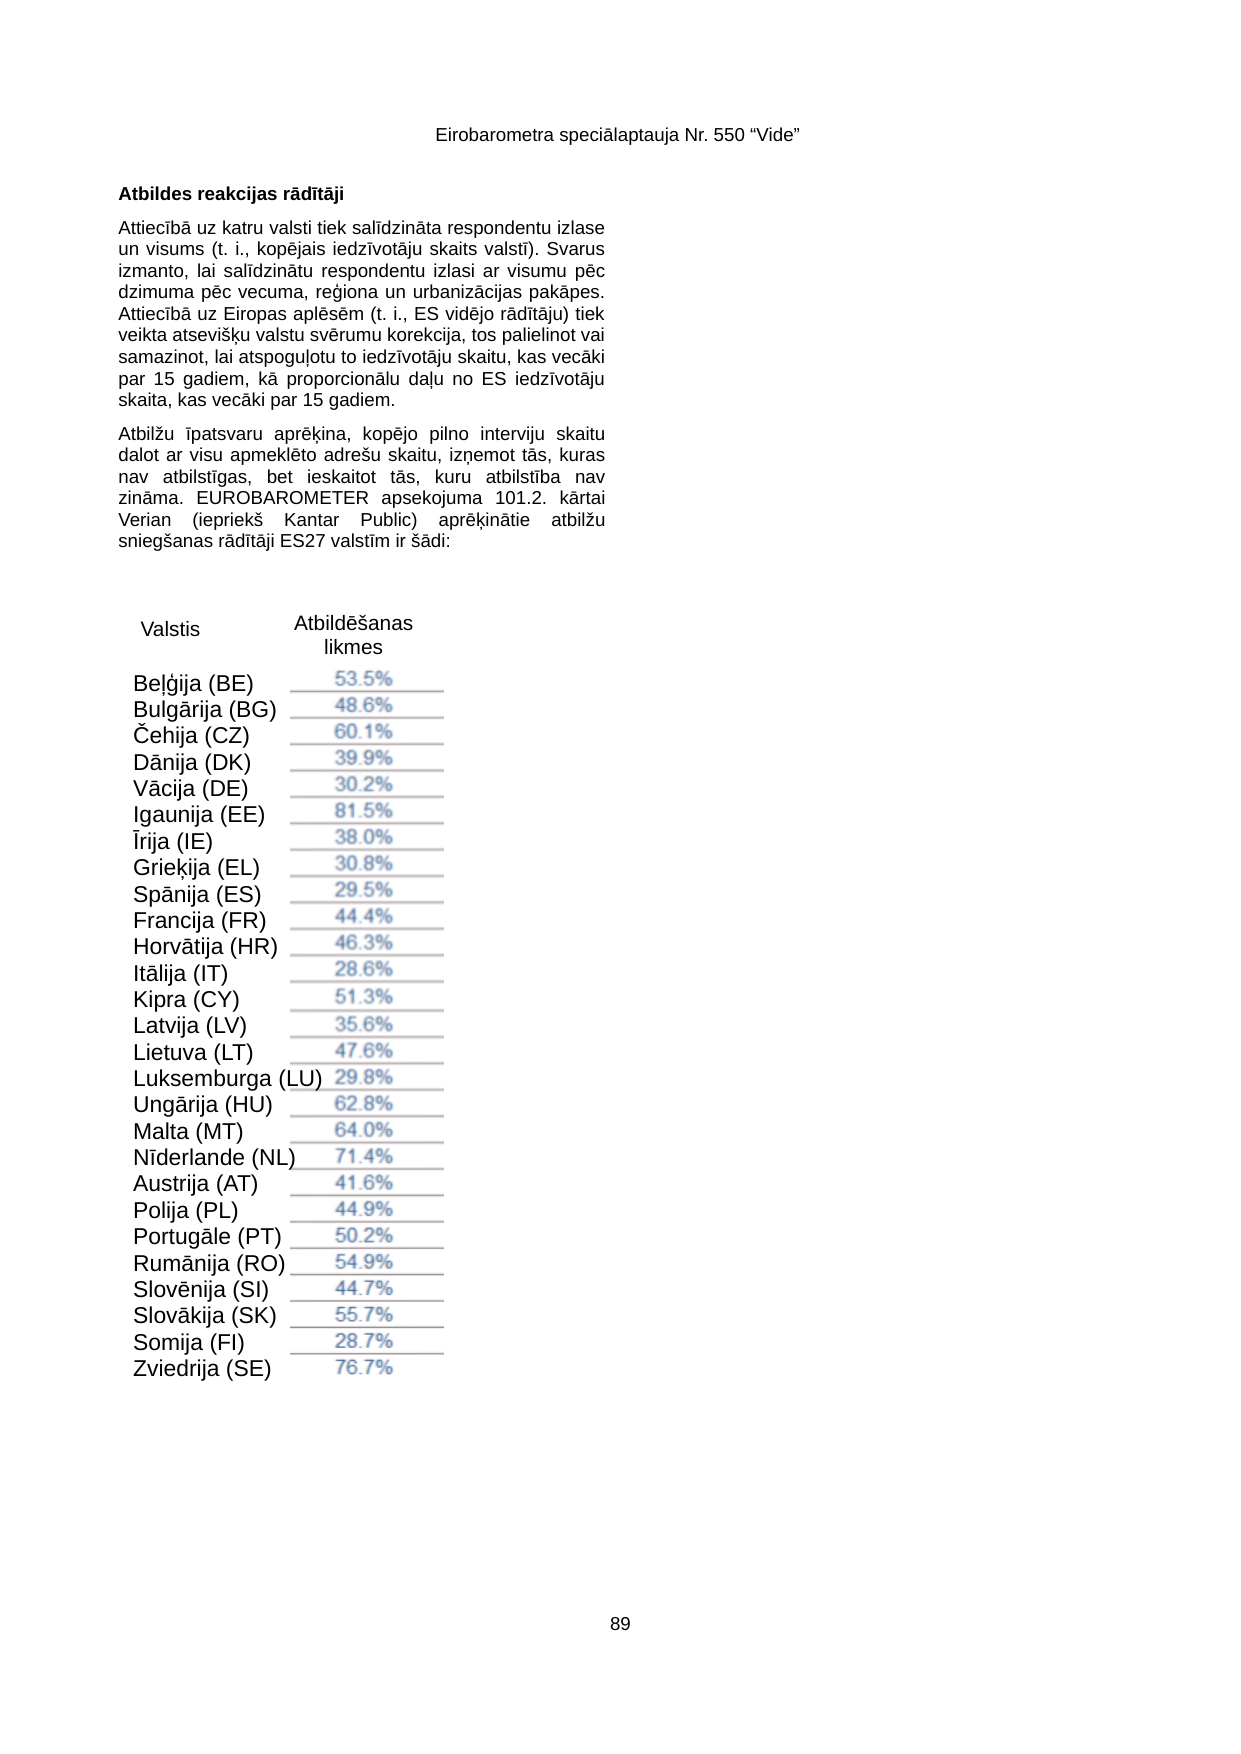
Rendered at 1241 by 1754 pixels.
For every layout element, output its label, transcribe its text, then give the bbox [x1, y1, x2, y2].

text Atbilžu īpatsvaru aprēķina, kopējo pilno interviju skaitu dalot ar visu apmeklēto adrešu skaitu, izņemot tās, kuras nav atbilstīgas, bet ieskaitot tās, kuru atbilstība nav zināma. EUROBAROMETER apsekojuma 101.2. kārtai Verian (iepriekš Kantar Public) aprēķinātie atbilžu sniegšanas rādītāji ES27 valstīm ir šādi: [118, 422, 605, 552]
text Attiecībā uz katru valsti tiek salīdzināta respondentu izlase un visums (t. i., kopējais iedzīvotāju skaits valstī). Svarus izmanto, lai salīdzinātu respondentu izlasi ar visumu pēc dzimuma pēc vecuma, reģiona un urbanizācijas pakāpes. Attiecībā uz Eiropas aplēsēm (t. i., ES vidējo rādītāju) tiek veikta atsevišķu valstu svērumu korekcija, tos palielinot vai samazinot, lai atspoguļotu to iedzīvotāju skaitu, kas vecāki par 15 gadiem, kā proporcionālu daļu no ES iedzīvotāju skaita, kas vecāki par 15 gadiem. [118, 216, 605, 411]
picture [290, 662, 444, 1381]
text Atbildes reakcijas rādītāji [118, 183, 605, 204]
